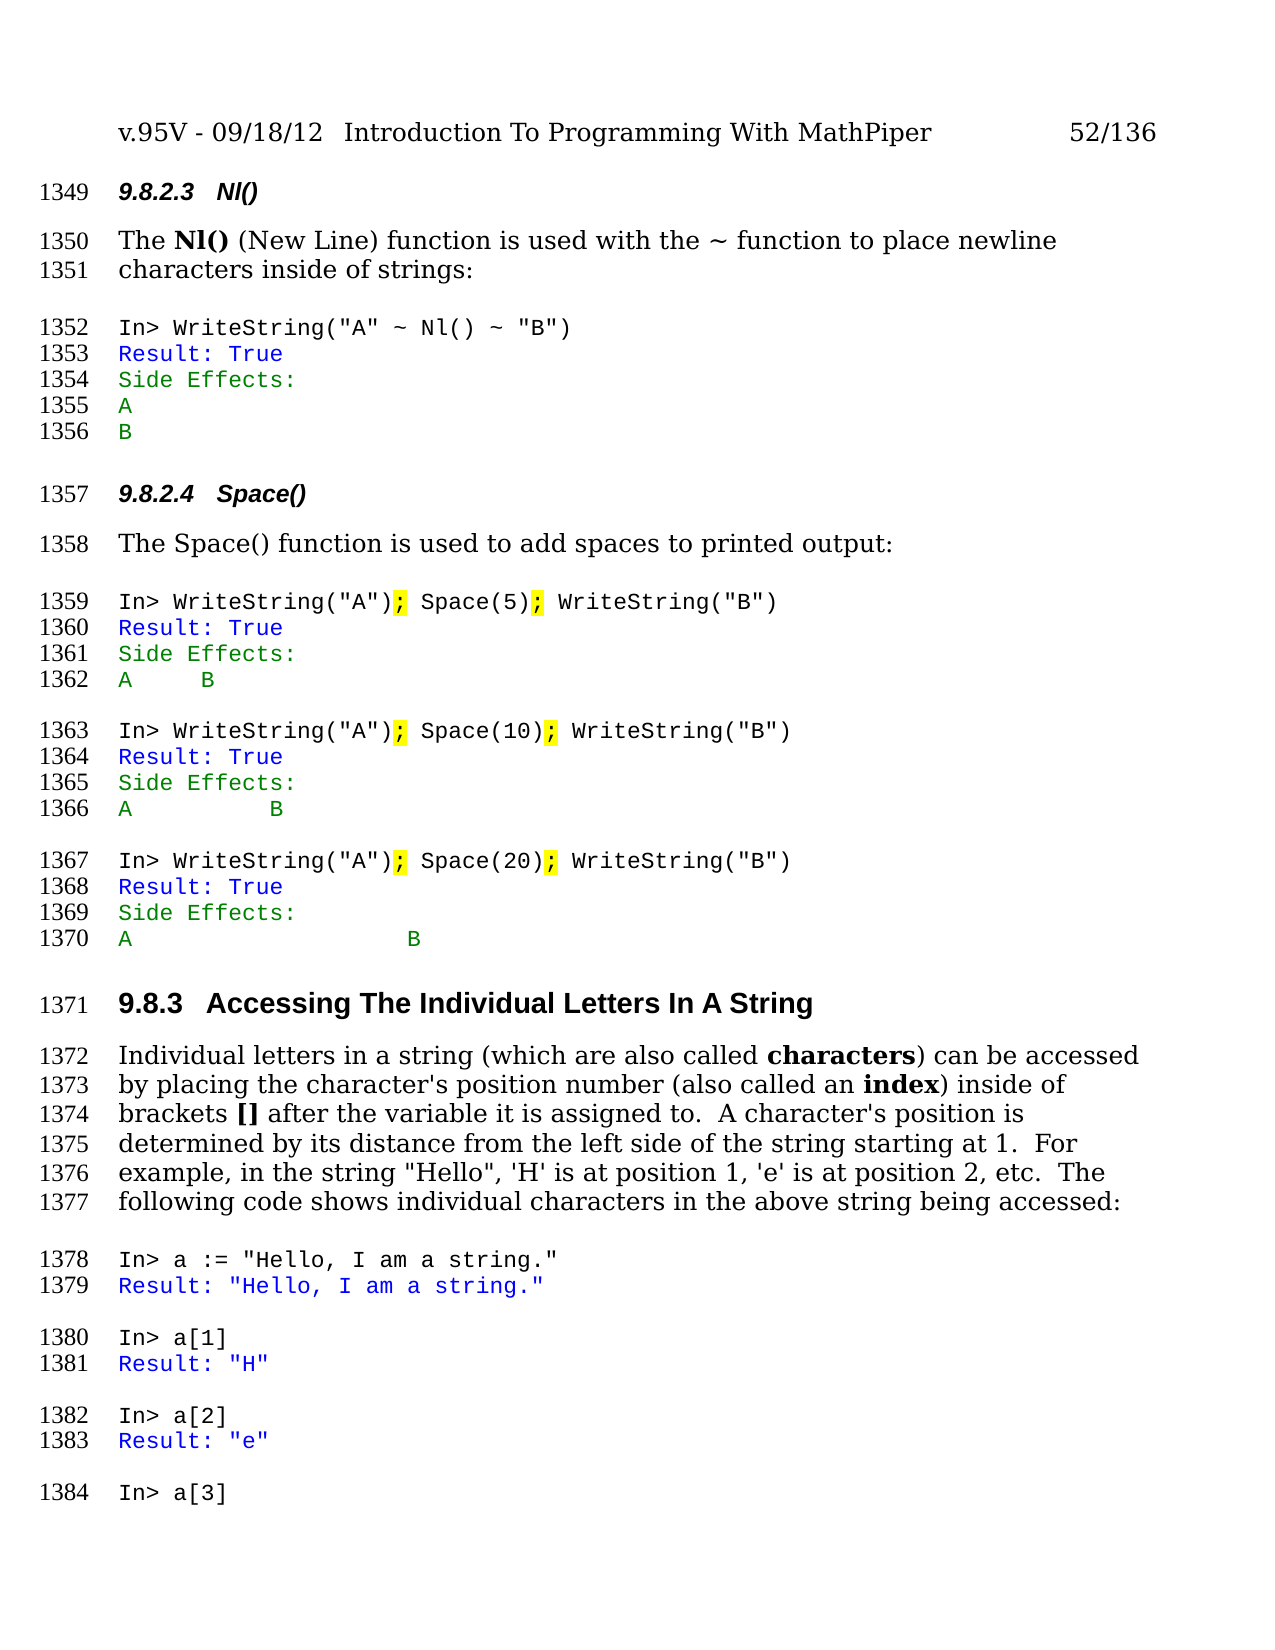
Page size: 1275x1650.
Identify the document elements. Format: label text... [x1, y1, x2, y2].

text In> WriteString("A"); Space(5); WriteString("B") [118, 590, 1157, 616]
text In> WriteString("A"); Space(10); WriteString("B") [118, 720, 1157, 746]
text Result: True [118, 875, 1157, 901]
subtitle Space() [118, 479, 1157, 508]
text A [118, 394, 1157, 421]
text Result: True [118, 746, 1157, 772]
text Result: "e" [118, 1430, 1157, 1456]
text B [118, 421, 1157, 446]
text In> WriteString("A" ~ Nl() ~ "B") [118, 317, 1157, 343]
text A B [118, 668, 1157, 694]
text The Space() function is used to add spaces to printed output: [118, 529, 1157, 558]
text Individual letters in a string (which are also called characters) can be accessed by placing the character's position number (also called an index) inside of brackets [] after the variable it is assigned to. A character's position is determined by its distance from the left side of the string starting at 1. For example, in the string "Hello", 'H' is at position 1, 'e' is at position 2, etc. The following code shows individual characters in the above string being accessed: [118, 1041, 1157, 1216]
text Result: True [118, 343, 1157, 369]
text Side Effects: [118, 642, 1157, 668]
text A B [118, 927, 1157, 953]
text Side Effects: [118, 369, 1157, 394]
text Result: "H" [118, 1352, 1157, 1378]
text In> a[2] [118, 1404, 1157, 1430]
text In> a[3] [118, 1482, 1157, 1508]
text Side Effects: [118, 901, 1157, 927]
text Side Effects: [118, 772, 1157, 798]
text In> WriteString("A"); Space(20); WriteString("B") [118, 849, 1157, 875]
subtitle Nl() [118, 177, 1157, 205]
text In> a[1] [118, 1326, 1157, 1352]
text A B [118, 798, 1157, 823]
text The Nl() (New Line) function is used with the ~ function to place newline characters inside of strings: [118, 226, 1157, 285]
text Result: True [118, 616, 1157, 642]
text In> a := "Hello, I am a string." [118, 1248, 1157, 1274]
subtitle Accessing The Individual Letters In A String [118, 986, 1157, 1020]
text Result: "Hello, I am a string." [118, 1274, 1157, 1300]
